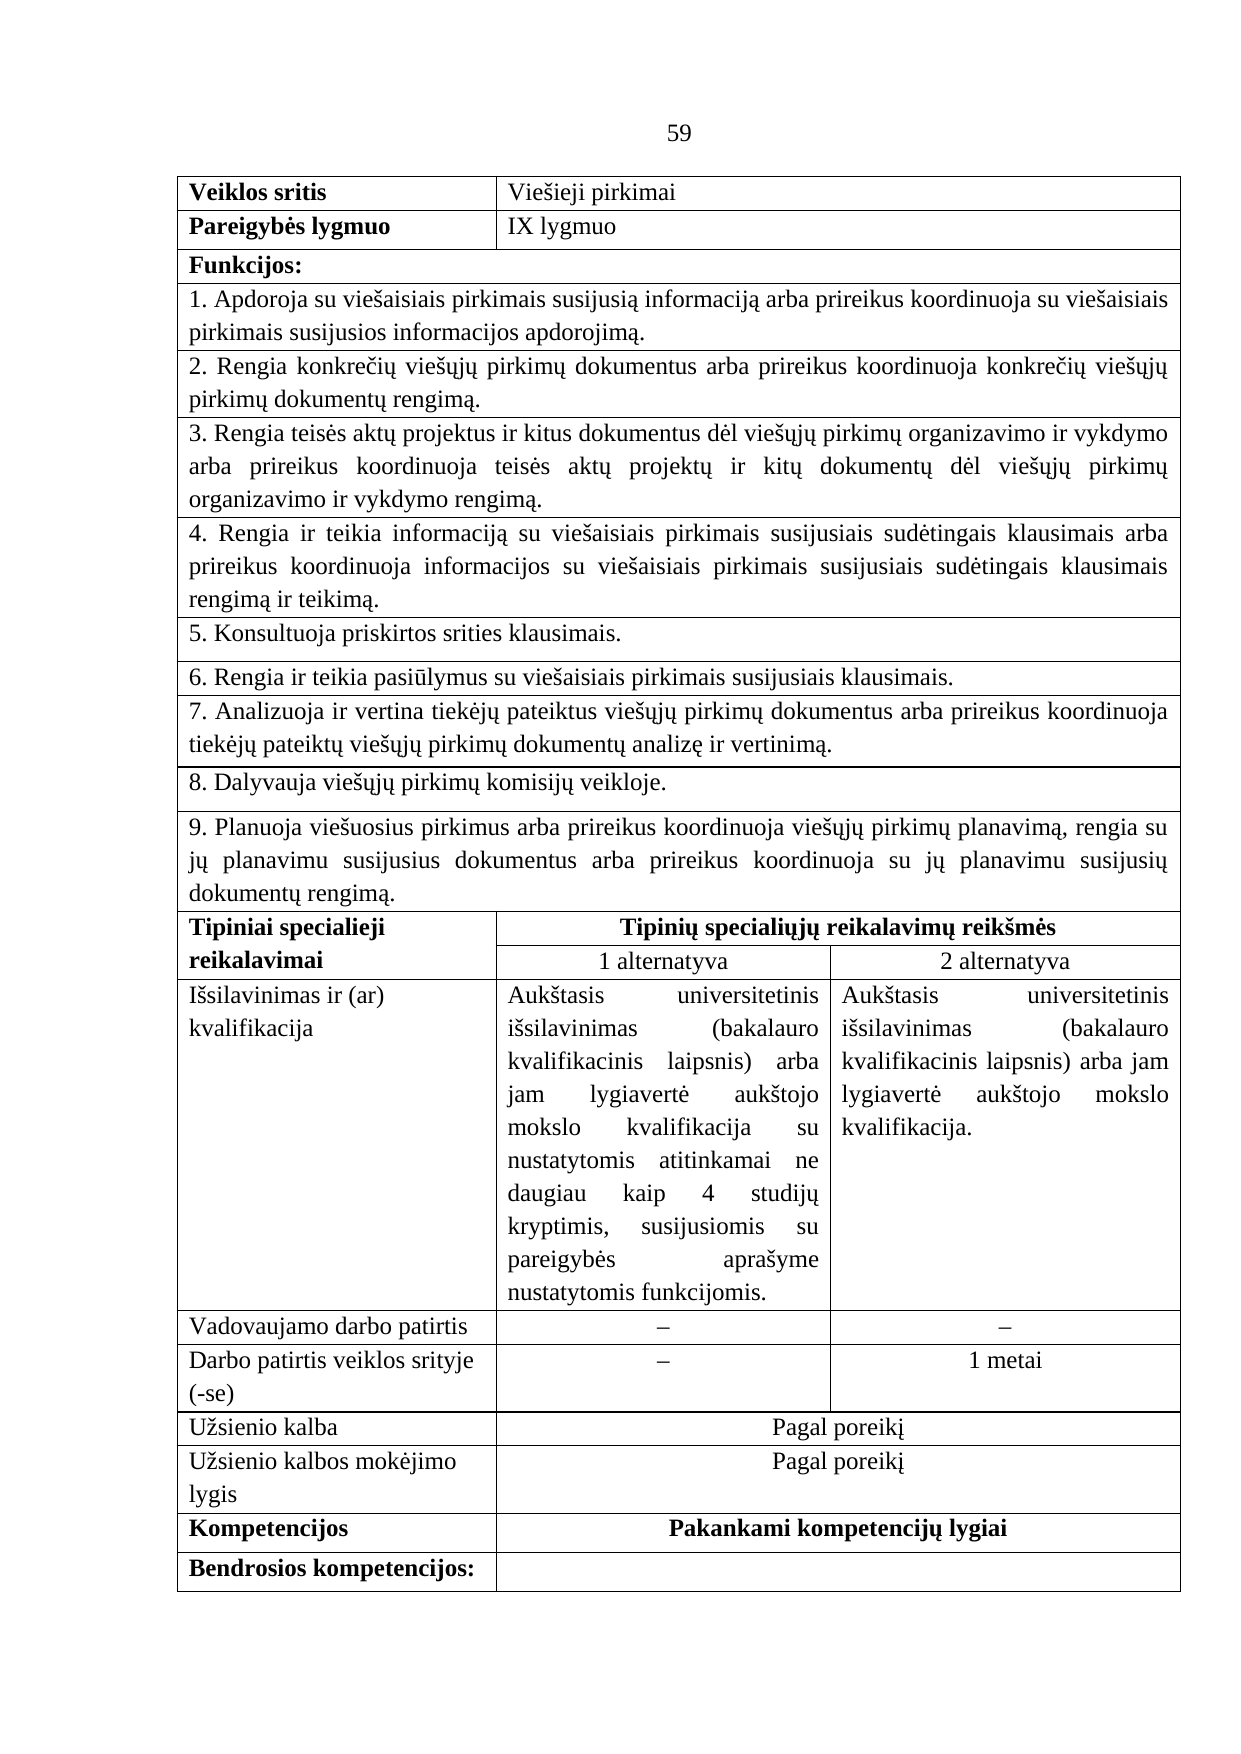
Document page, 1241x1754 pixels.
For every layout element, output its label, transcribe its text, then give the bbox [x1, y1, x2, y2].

table_cell Tipinių specialiųjų reikalavimų reikšmės [497, 912, 1180, 945]
table_cell 1. Apdoroja su viešaisiais pirkimais susijusią informaciją arba prireikus koordinuoja su viešaisiais pirkimais susijusios informacijos apdorojimą. [178, 284, 1180, 350]
table_cell 4. Rengia ir teikia informaciją su viešaisiais pirkimais susijusiais sudėtingais klausimais arba prireikus koordinuoja informacijos su viešaisiais pirkimais susijusiais sudėtingais klausimais rengimą ir teikimą. [178, 518, 1180, 617]
table_cell 2 alternatyva [831, 946, 1180, 979]
table_cell Vadovaujamo darbo patirtis [178, 1311, 496, 1344]
table_cell Pakankami kompetencijų lygiai [497, 1514, 1180, 1552]
table_cell – [831, 1311, 1180, 1344]
table_cell Funkcijos: [178, 250, 1180, 283]
table_cell 3. Rengia teisės aktų projektus ir kitus dokumentus dėl viešųjų pirkimų organizavimo ir vykdymo arba prireikus koordinuoja teisės aktų projektų ir kitų dokumentų dėl viešųjų pirkimų organizavimo ir vykdymo rengimą. [178, 418, 1180, 517]
table_cell Tipiniai specialieji reikalavimai [178, 912, 496, 979]
table_cell Bendrosios kompetencijos: [178, 1553, 496, 1591]
table_cell 8. Dalyvauja viešųjų pirkimų komisijų veikloje. [178, 768, 1180, 811]
table_cell Darbo patirtis veiklos srityje (-se) [178, 1345, 496, 1411]
table_cell 9. Planuoja viešuosius pirkimus arba prireikus koordinuoja viešųjų pirkimų planavimą, rengia su jų planavimu susijusius dokumentus arba prireikus koordinuoja su jų planavimu susijusių dokumentų rengimą. [178, 812, 1180, 911]
table_cell 7. Analizuoja ir vertina tiekėjų pateiktus viešųjų pirkimų dokumentus arba prireikus koordinuoja tiekėjų pateiktų viešųjų pirkimų dokumentų analizę ir vertinimą. [178, 696, 1180, 766]
table_cell 1 metai [831, 1345, 1180, 1411]
table_cell 5. Konsultuoja priskirtos srities klausimais. [178, 618, 1180, 661]
table_cell 1 alternatyva [497, 946, 830, 979]
table_cell Aukštasis universitetinis išsilavinimas (bakalauro kvalifikacinis laipsnis) arba jam lygiavertė aukštojo mokslo kvalifikacija su nustatytomis atitinkamai ne daugiau kaip 4 studijų kryptimis, susijusiomis su pareigybės aprašyme nustatytomis funkcijomis. [497, 980, 830, 1310]
table_cell – [497, 1345, 830, 1411]
table_header Veiklos sritis [178, 177, 496, 210]
table_cell 2. Rengia konkrečių viešųjų pirkimų dokumentus arba prireikus koordinuoja konkrečių viešųjų pirkimų dokumentų rengimą. [178, 351, 1180, 417]
table_cell Pagal poreikį [497, 1446, 1180, 1512]
table_cell Kompetencijos [178, 1514, 496, 1552]
table_cell Pagal poreikį [497, 1413, 1180, 1445]
table_cell Užsienio kalbos mokėjimo lygis [178, 1446, 496, 1512]
table_cell IX lygmuo [497, 211, 1180, 249]
table_cell Užsienio kalba [178, 1413, 496, 1445]
table_cell – [497, 1311, 830, 1344]
table_cell 6. Rengia ir teikia pasiūlymus su viešaisiais pirkimais susijusiais klausimais. [178, 662, 1180, 695]
table_cell Išsilavinimas ir (ar) kvalifikacija [178, 980, 496, 1310]
table_cell Aukštasis universitetinis išsilavinimas (bakalauro kvalifikacinis laipsnis) arba jam lygiavertė aukštojo mokslo kvalifikacija. [831, 980, 1180, 1310]
table_header Viešieji pirkimai [497, 177, 1180, 210]
table_cell [497, 1553, 1180, 1591]
table_cell Pareigybės lygmuo [178, 211, 496, 249]
